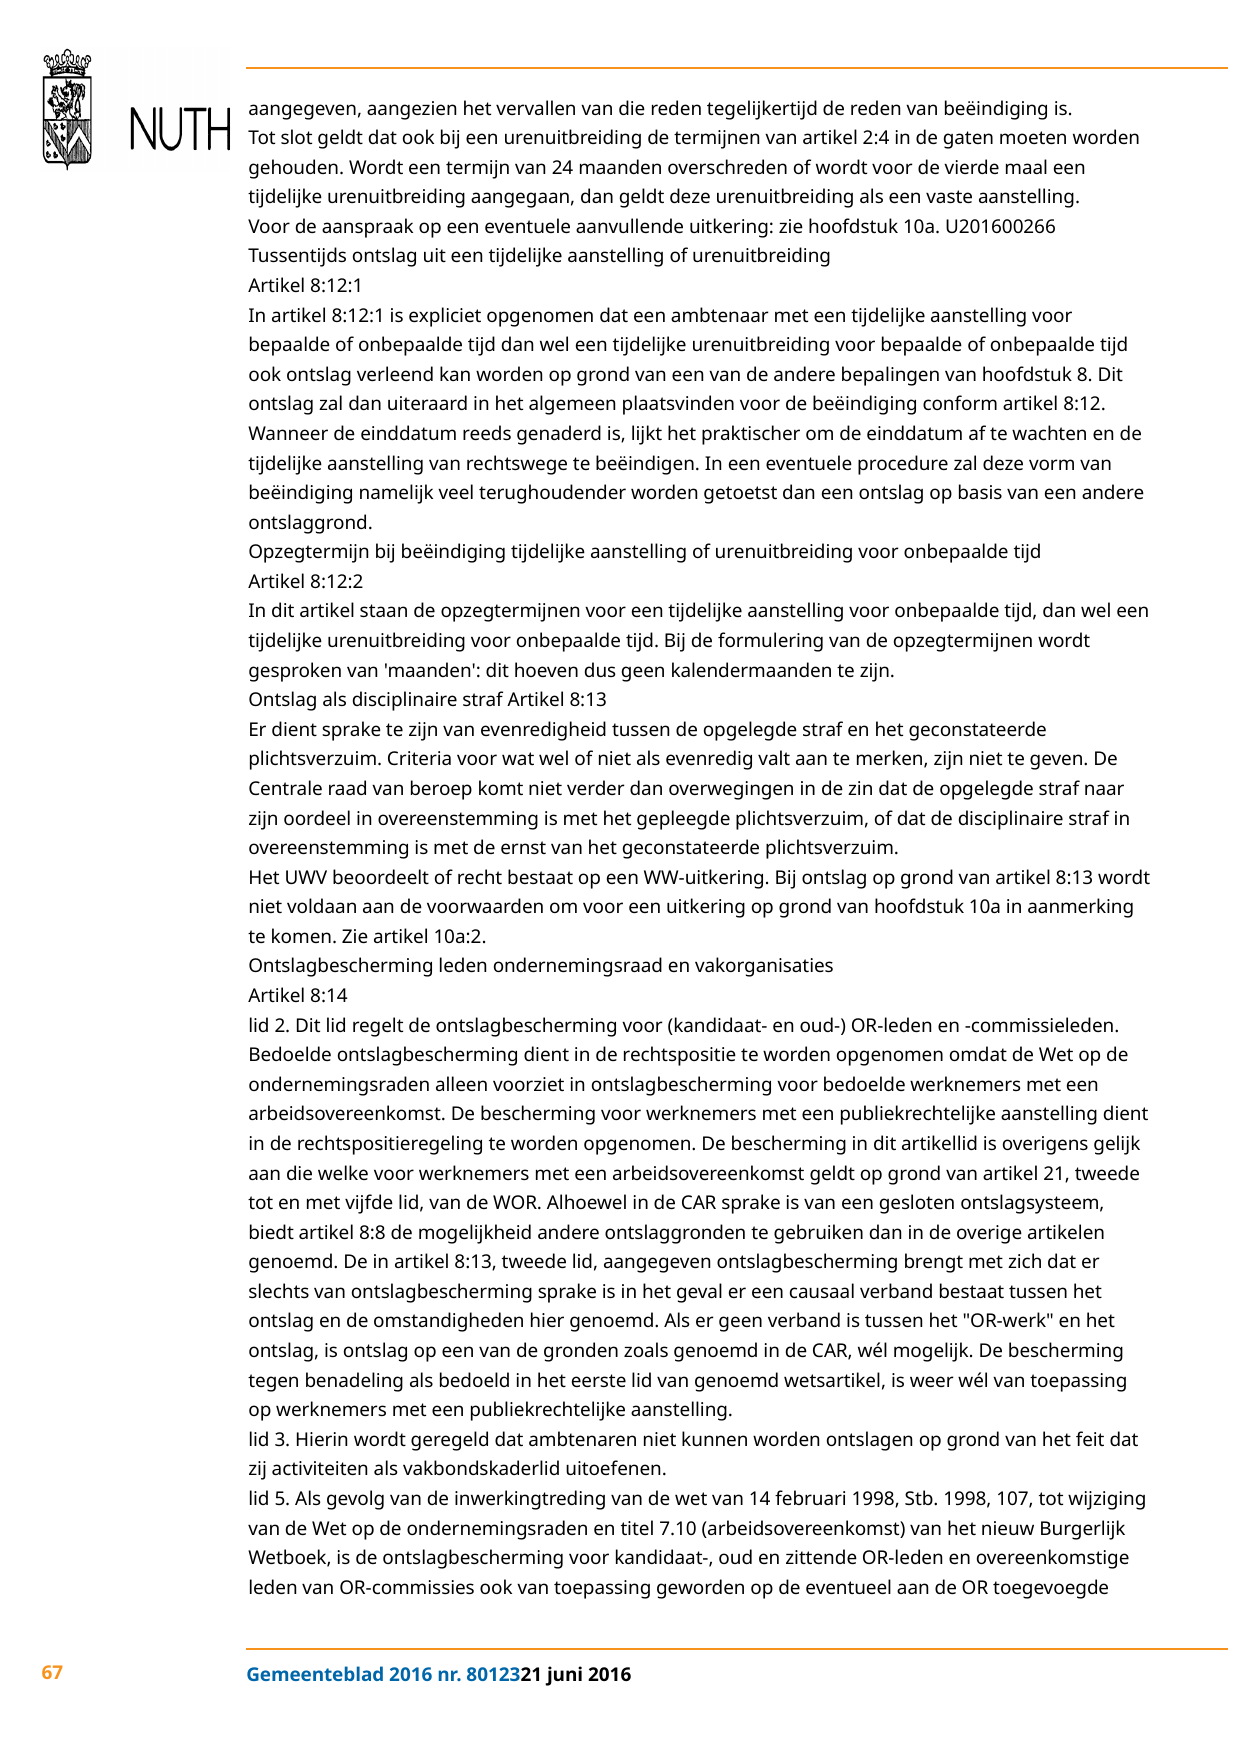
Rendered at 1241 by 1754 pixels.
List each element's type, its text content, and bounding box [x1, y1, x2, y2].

text Artikel 8:12:2 [248, 568, 1152, 594]
text Er dient sprake te zijn van evenredigheid tussen de opgelegde straf en het geconstateerde plichtsverzuim. Criteria voor wat wel of niet als evenredig valt aan te merken, zijn niet te geven. De Centrale raad van beroep komt niet verder dan overwegingen in de zin dat de opgelegde straf naar zijn oordeel in overeenstemming is met het gepleegde plichtsverzuim, of dat de disciplinaire straf in overeenstemming is met de ernst van het geconstateerde plichtsverzuim. [248, 716, 1152, 860]
picture [41, 47, 231, 172]
text lid 5. Als gevolg van de inwerkingtreding van de wet van 14 februari 1998, Stb. 1998, 107, tot wijziging van de Wet op de ondernemingsraden en titel 7.10 (arbeidsovereenkomst) van het nieuw Burgerlijk Wetboek, is de ontslagbescherming voor kandidaat-, oud en zittende OR-leden en overeenkomstige leden van OR-commissies ook van toepassing geworden op de eventueel aan de OR toegevoegde [248, 1485, 1152, 1600]
text Artikel 8:12:1 [248, 272, 1152, 298]
text lid 3. Hierin wordt geregeld dat ambtenaren niet kunnen worden ontslagen op grond van het feit dat zij activiteiten als vakbondskaderlid uitoefenen. [248, 1426, 1152, 1481]
text Opzegtermijn bij beëindiging tijdelijke aanstelling of urenuitbreiding voor onbepaalde tijd [248, 538, 1152, 564]
text In dit artikel staan de opzegtermijnen voor een tijdelijke aanstelling voor onbepaalde tijd, dan wel een tijdelijke urenuitbreiding voor onbepaalde tijd. Bij de formulering van de opzegtermijnen wordt gesproken van 'maanden': dit hoeven dus geen kalendermaanden te zijn. [248, 598, 1152, 683]
text Ontslagbescherming leden ondernemingsraad en vakorganisaties [248, 953, 1152, 978]
text lid 2. Dit lid regelt de ontslagbescherming voor (kandidaat- en oud-) OR-leden en -commissieleden. Bedoelde ontslagbescherming dient in de rechtspositie te worden opgenomen omdat de Wet op de ondernemingsraden alleen voorziet in ontslagbescherming voor bedoelde werknemers met een arbeidsovereenkomst. De bescherming voor werknemers met een publiekrechtelijke aanstelling dient in de rechtspositieregeling te worden opgenomen. De bescherming in dit artikellid is overigens gelijk aan die welke voor werknemers met een arbeidsovereenkomst geldt op grond van artikel 21, tweede tot en met vijfde lid, van de WOR. Alhoewel in de CAR sprake is van een gesloten ontslagsysteem, biedt artikel 8:8 de mogelijkheid andere ontslaggronden te gebruiken dan in de overige artikelen genoemd. De in artikel 8:13, tweede lid, aangegeven ontslagbescherming brengt met zich dat er slechts van ontslagbescherming sprake is in het geval er een causaal verband bestaat tussen het ontslag en de omstandigheden hier genoemd. Als er geen verband is tussen het "OR-werk" en het ontslag, is ontslag op een van de gronden zoals genoemd in de CAR, wél mogelijk. De bescherming tegen benadeling als bedoeld in het eerste lid van genoemd wetsartikel, is weer wél van toepassing op werknemers met een publiekrechtelijke aanstelling. [248, 1012, 1152, 1422]
text Artikel 8:14 [248, 982, 1152, 1008]
text Ontslag als disciplinaire straf Artikel 8:13 [248, 686, 1152, 712]
text aangegeven, aangezien het vervallen van die reden tegelijkertijd de reden van beëindiging is. [248, 95, 1152, 121]
text Voor de aanspraak op een eventuele aanvullende uitkering: zie hoofdstuk 10a. U201600266 [248, 213, 1152, 239]
text In artikel 8:12:1 is expliciet opgenomen dat een ambtenaar met een tijdelijke aanstelling voor bepaalde of onbepaalde tijd dan wel een tijdelijke urenuitbreiding voor bepaalde of onbepaalde tijd ook ontslag verleend kan worden op grond van een van de andere bepalingen van hoofdstuk 8. Dit ontslag zal dan uiteraard in het algemeen plaatsvinden voor de beëindiging conform artikel 8:12. Wanneer de einddatum reeds genaderd is, lijkt het praktischer om de einddatum af te wachten en de tijdelijke aanstelling van rechtswege te beëindigen. In een eventuele procedure zal deze vorm van beëindiging namelijk veel terughoudender worden getoetst dan een ontslag op basis van een andere ontslaggrond. [248, 302, 1152, 535]
text Het UWV beoordeelt of recht bestaat op een WW-uitkering. Bij ontslag op grond van artikel 8:13 wordt niet voldaan aan de voorwaarden om voor een uitkering op grond van hoofdstuk 10a in aanmerking te komen. Zie artikel 10a:2. [248, 864, 1152, 949]
text Tussentijds ontslag uit een tijdelijke aanstelling of urenuitbreiding [248, 243, 1152, 268]
text Tot slot geldt dat ook bij een urenuitbreiding de termijnen van artikel 2:4 in de gaten moeten worden gehouden. Wordt een termijn van 24 maanden overschreden of wordt voor de vierde maal een tijdelijke urenuitbreiding aangegaan, dan geldt deze urenuitbreiding als een vaste aanstelling. [248, 124, 1152, 209]
